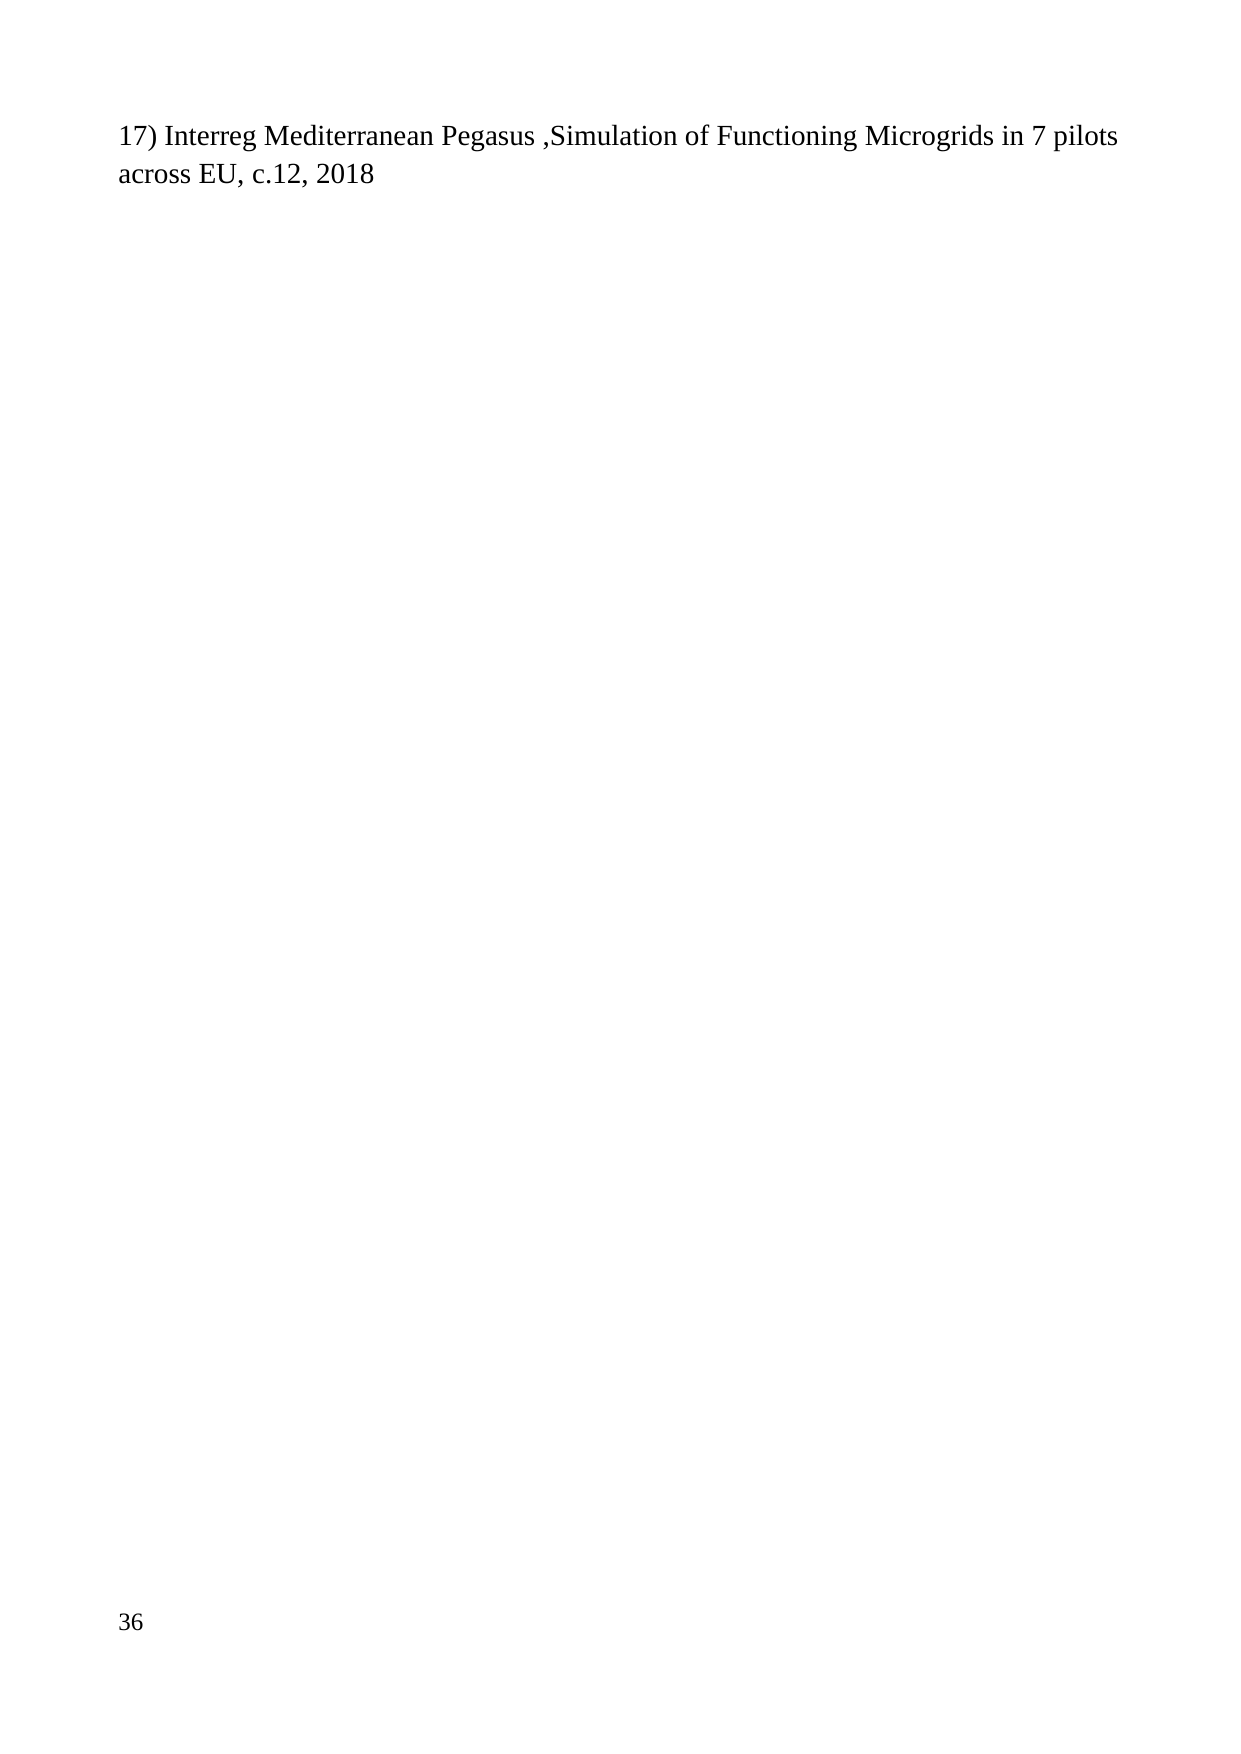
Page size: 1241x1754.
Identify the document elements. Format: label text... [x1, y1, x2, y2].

text 17) Interreg Mediterranean Pegasus ,Simulation of Functioning Microgrids in 7 pilots across EU, с.12, 2018 [118, 118, 1122, 190]
